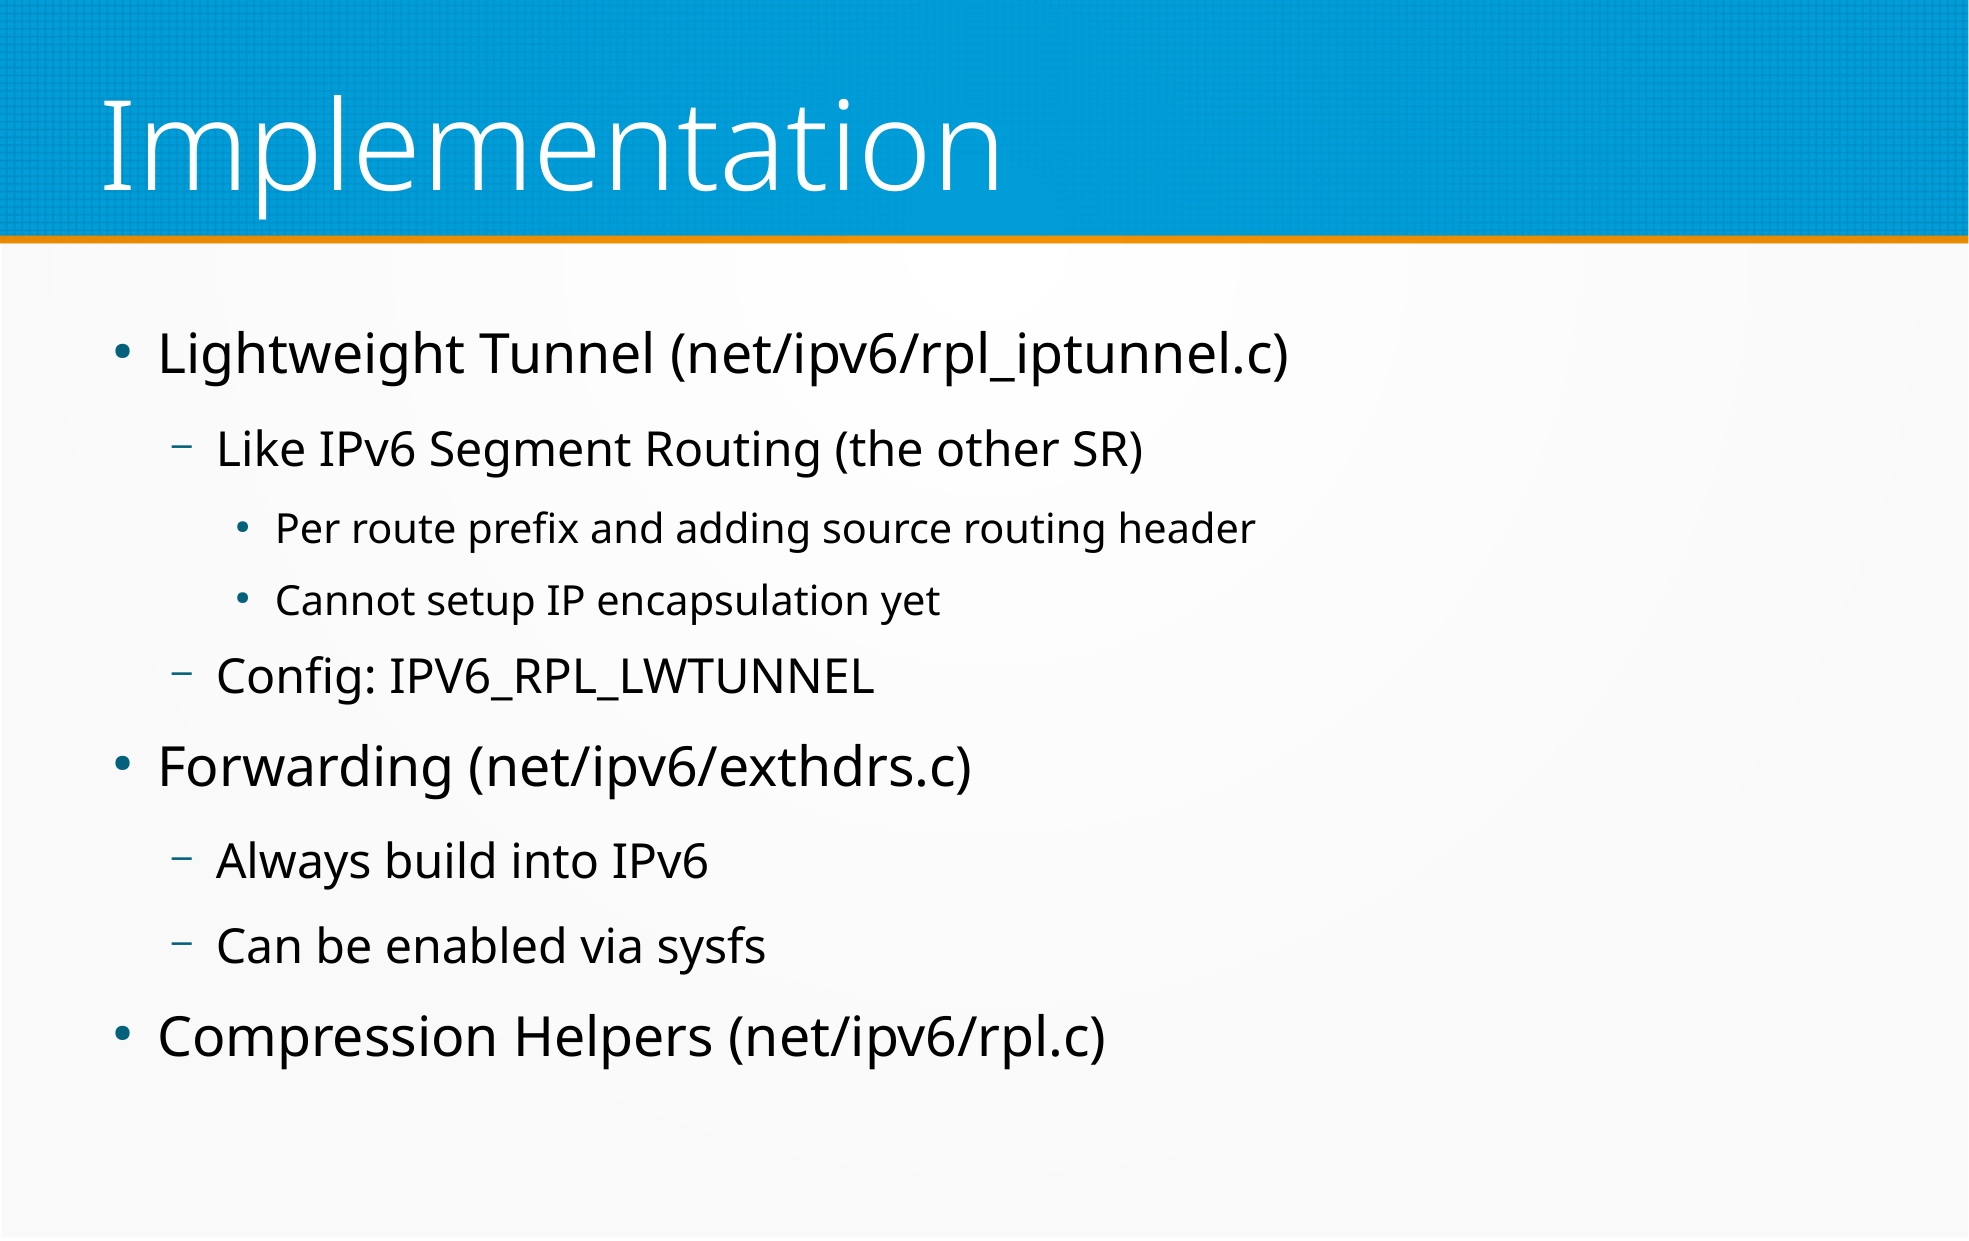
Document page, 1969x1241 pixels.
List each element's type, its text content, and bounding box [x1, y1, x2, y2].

picture [0, 236, 1969, 1241]
title Implementation [98, 19, 1870, 227]
list Lightweight Tunnel (net/ipv6/rpl_iptunnel.c) Like IPv6 Segment Routing (the other SR) Per route prefix and adding source routing header Cannot setup IP encapsulation yet Config: IPV6_RPL_LWTUNNEL Forwarding (net/ipv6/exthdrs.c) Always build into IPv6 Can be enabled via sysfs Compression Helpers (net/ipv6/rpl.c) [98, 315, 1861, 1081]
